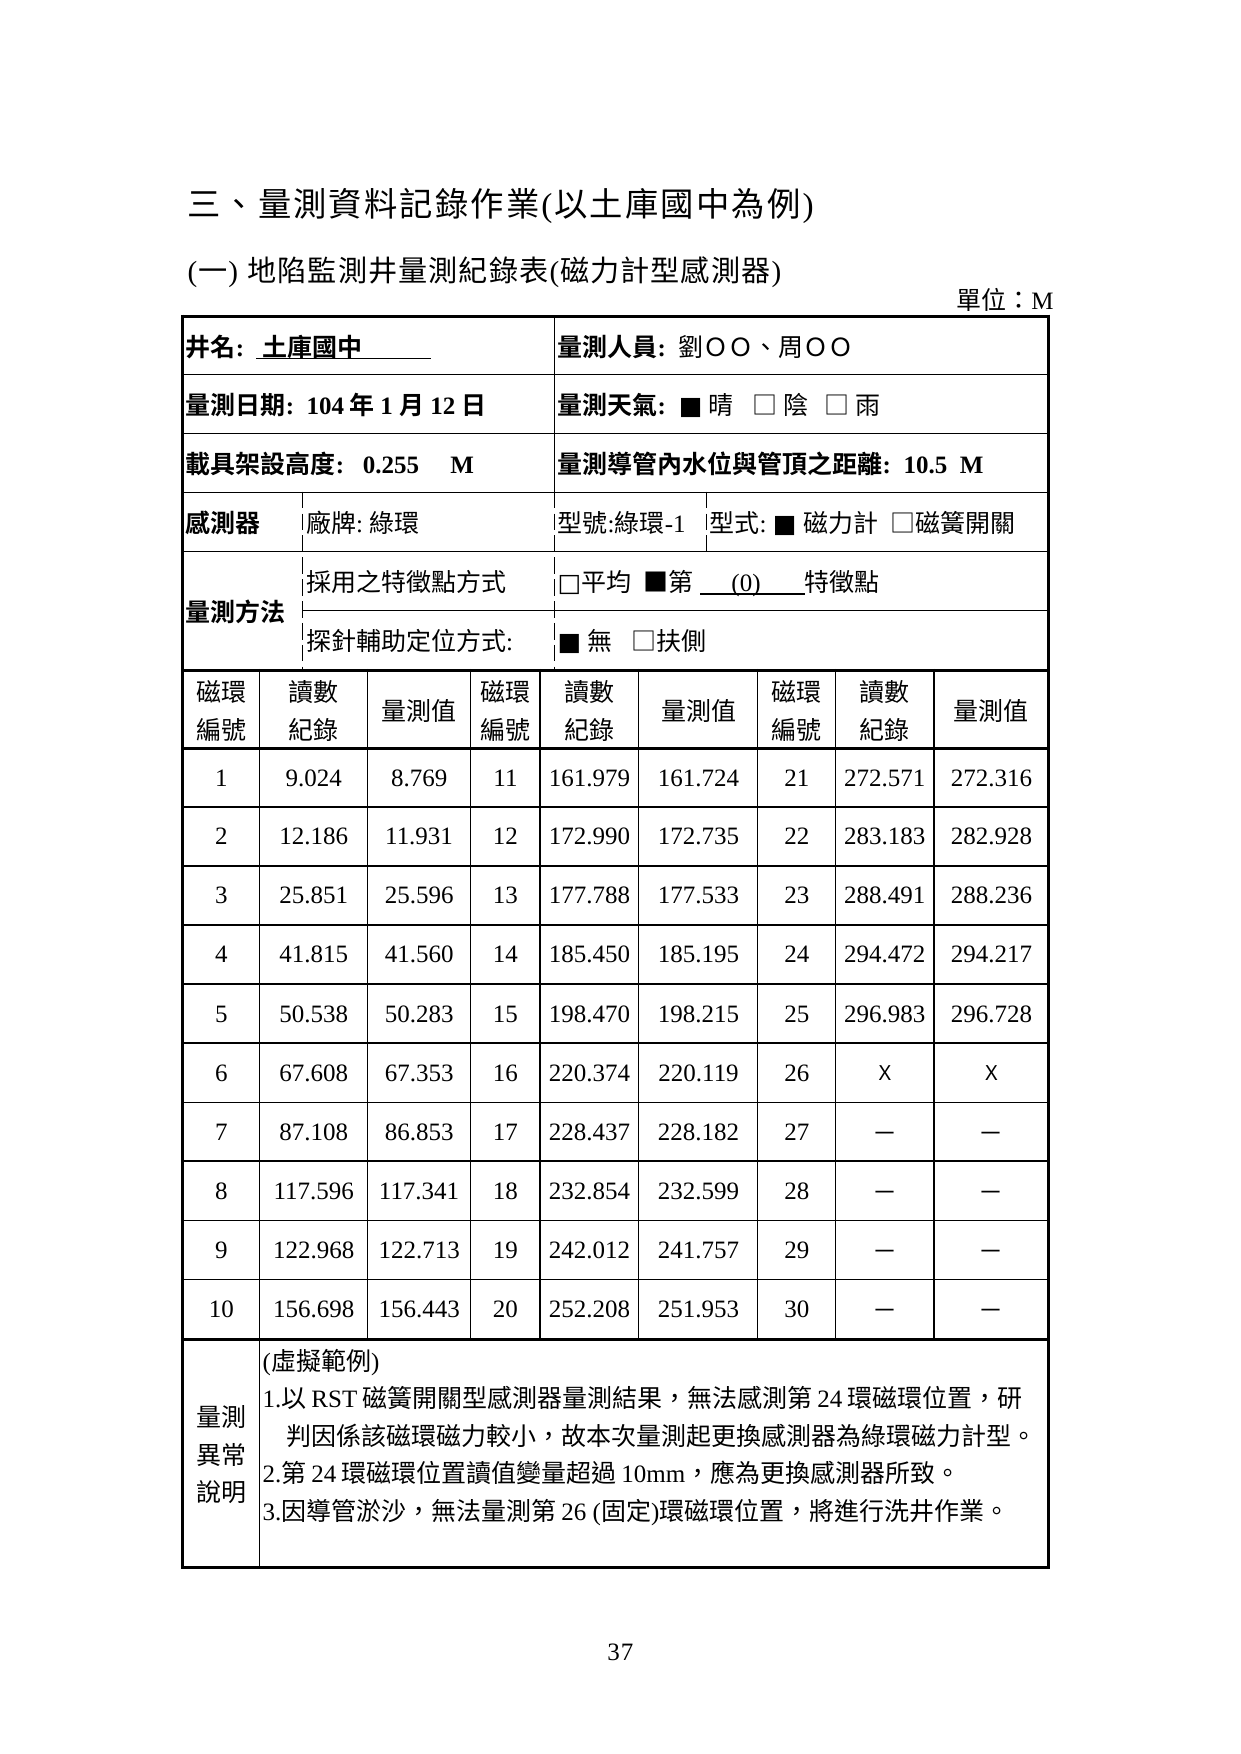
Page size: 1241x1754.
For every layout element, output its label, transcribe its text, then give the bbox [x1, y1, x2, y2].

table_cell ■ 無 □扶側 [555, 611, 1047, 669]
table_cell － [935, 1221, 1047, 1278]
table_cell 感測器 [184, 493, 303, 551]
table_cell 272.316 [935, 750, 1047, 806]
table_cell 241.757 [639, 1221, 757, 1278]
table_cell － [836, 1103, 933, 1160]
text 三、量測資料記錄作業(以土庫國中為例) [147, 164, 1053, 239]
table_cell 採用之特徵點方式 [303, 552, 554, 610]
table_cell 8.769 [368, 750, 470, 806]
table_cell 15 [471, 985, 539, 1042]
table_cell 294.217 [935, 926, 1047, 983]
table_cell 量測導管內水位與管頂之距離: 10.5 M [555, 434, 1047, 492]
table_cell 量測異常說明 [184, 1341, 259, 1566]
table_cell － [836, 1162, 933, 1219]
table_cell 磁環編號 [758, 672, 835, 747]
table_cell 122.713 [368, 1221, 470, 1278]
table_cell 185.195 [639, 926, 757, 983]
table_cell 296.728 [935, 985, 1047, 1042]
table_cell 磁環編號 [471, 672, 539, 747]
table_cell 讀數 紀錄 [836, 672, 933, 747]
table_cell 288.491 [836, 867, 933, 924]
table_cell 41.815 [260, 926, 367, 983]
table_cell － [935, 1103, 1047, 1160]
table_header 量測人員: 劉ＯＯ、周ＯＯ [555, 318, 1047, 373]
table_cell 量測方法 [184, 552, 303, 669]
table_cell 讀數 紀錄 [541, 672, 638, 747]
table_cell 288.236 [935, 867, 1047, 924]
table_cell 251.953 [639, 1280, 757, 1338]
table_cell 296.983 [836, 985, 933, 1042]
table_cell 282.928 [935, 808, 1047, 865]
table_cell 量測日期: 104年 1 月 12 日 [184, 375, 554, 433]
text (一) 地陷監測井量測紀錄表(磁力計型感測器) [187, 239, 1053, 289]
table_cell 5 [184, 985, 259, 1042]
table_cell 載具架設高度: 0.255 M [184, 434, 554, 492]
table_header 井名: 土庫國中 [184, 318, 554, 373]
table_cell 12 [471, 808, 539, 865]
table_cell 10 [184, 1280, 259, 1338]
table_cell 67.353 [368, 1044, 470, 1101]
table_cell 161.724 [639, 750, 757, 806]
table_cell 30 [758, 1280, 835, 1338]
table_cell 156.698 [260, 1280, 367, 1338]
table_cell 156.443 [368, 1280, 470, 1338]
table_cell 177.533 [639, 867, 757, 924]
table_cell 228.182 [639, 1103, 757, 1160]
table_cell 67.608 [260, 1044, 367, 1101]
text 單位：M [187, 289, 1053, 314]
table_cell 磁環編號 [184, 672, 259, 747]
table_cell 18 [471, 1162, 539, 1219]
table_cell 50.538 [260, 985, 367, 1042]
table_cell 232.854 [541, 1162, 638, 1219]
table_cell － [836, 1280, 933, 1338]
table_cell 198.215 [639, 985, 757, 1042]
table_cell 29 [758, 1221, 835, 1278]
table_cell 27 [758, 1103, 835, 1160]
table_cell － [935, 1280, 1047, 1338]
table_cell 11.931 [368, 808, 470, 865]
table_cell 172.735 [639, 808, 757, 865]
table_cell 220.119 [639, 1044, 757, 1101]
table_cell 型式: ■ 磁力計 □磁簧開關 [706, 493, 1047, 551]
table_cell 17 [471, 1103, 539, 1160]
table_cell 25.851 [260, 867, 367, 924]
table_cell 量測天氣: ■ 晴 □ 陰 □ 雨 [555, 375, 1047, 433]
table_cell 198.470 [541, 985, 638, 1042]
table_cell 117.341 [368, 1162, 470, 1219]
table_cell 量測值 [368, 672, 470, 747]
table_cell 型號:綠環-1 [555, 493, 706, 551]
table_cell 122.968 [260, 1221, 367, 1278]
table_cell 272.571 [836, 750, 933, 806]
table_cell □平均 ■第 (0) 特徵點 [555, 552, 1047, 610]
table_cell 9 [184, 1221, 259, 1278]
table_cell 185.450 [541, 926, 638, 983]
table_cell 86.853 [368, 1103, 470, 1160]
table_cell 9.024 [260, 750, 367, 806]
table_cell X [935, 1044, 1047, 1101]
table_cell 87.108 [260, 1103, 367, 1160]
table_cell 量測值 [935, 672, 1047, 747]
table_cell 量測值 [639, 672, 757, 747]
table_cell (虛擬範例) 1.以RST磁簧開關型感測器量測結果，無法感測第24環磁環位置，研判因係該磁環磁力較小，故本次量測起更換感測器為綠環磁力計型。 2.第24環磁環位置讀值變量超過10mm，應為更換感測器所致。 3.因導管淤沙，無法量測第26 (固定)環磁環位置，將進行洗井作業。 [260, 1341, 1047, 1566]
table_cell 16 [471, 1044, 539, 1101]
table_cell 25 [758, 985, 835, 1042]
table_cell 12.186 [260, 808, 367, 865]
table_cell 探針輔助定位方式: [303, 611, 554, 669]
table_cell 22 [758, 808, 835, 865]
table_cell 2 [184, 808, 259, 865]
table_cell 283.183 [836, 808, 933, 865]
table_cell 172.990 [541, 808, 638, 865]
table_cell 1 [184, 750, 259, 806]
table_cell － [836, 1221, 933, 1278]
table_cell 50.283 [368, 985, 470, 1042]
table_cell 28 [758, 1162, 835, 1219]
table_cell 讀數 紀錄 [260, 672, 367, 747]
table_cell 232.599 [639, 1162, 757, 1219]
table_cell 23 [758, 867, 835, 924]
table_cell 41.560 [368, 926, 470, 983]
table_cell 161.979 [541, 750, 638, 806]
table_cell 11 [471, 750, 539, 806]
table_cell 13 [471, 867, 539, 924]
table_cell 26 [758, 1044, 835, 1101]
table_cell 25.596 [368, 867, 470, 924]
table_cell 14 [471, 926, 539, 983]
table_cell 3 [184, 867, 259, 924]
table_cell 19 [471, 1221, 539, 1278]
table_cell 8 [184, 1162, 259, 1219]
table_cell 6 [184, 1044, 259, 1101]
table_cell 228.437 [541, 1103, 638, 1160]
table_cell 294.472 [836, 926, 933, 983]
table_cell 242.012 [541, 1221, 638, 1278]
table_cell 252.208 [541, 1280, 638, 1338]
table_cell X [836, 1044, 933, 1101]
table_cell 20 [471, 1280, 539, 1338]
table_cell 4 [184, 926, 259, 983]
table_cell 廠牌: 綠環 [303, 493, 554, 551]
table_cell 24 [758, 926, 835, 983]
table_cell 220.374 [541, 1044, 638, 1101]
table_cell 177.788 [541, 867, 638, 924]
table_cell 117.596 [260, 1162, 367, 1219]
table_cell 7 [184, 1103, 259, 1160]
table_cell 21 [758, 750, 835, 806]
table_cell － [935, 1162, 1047, 1219]
